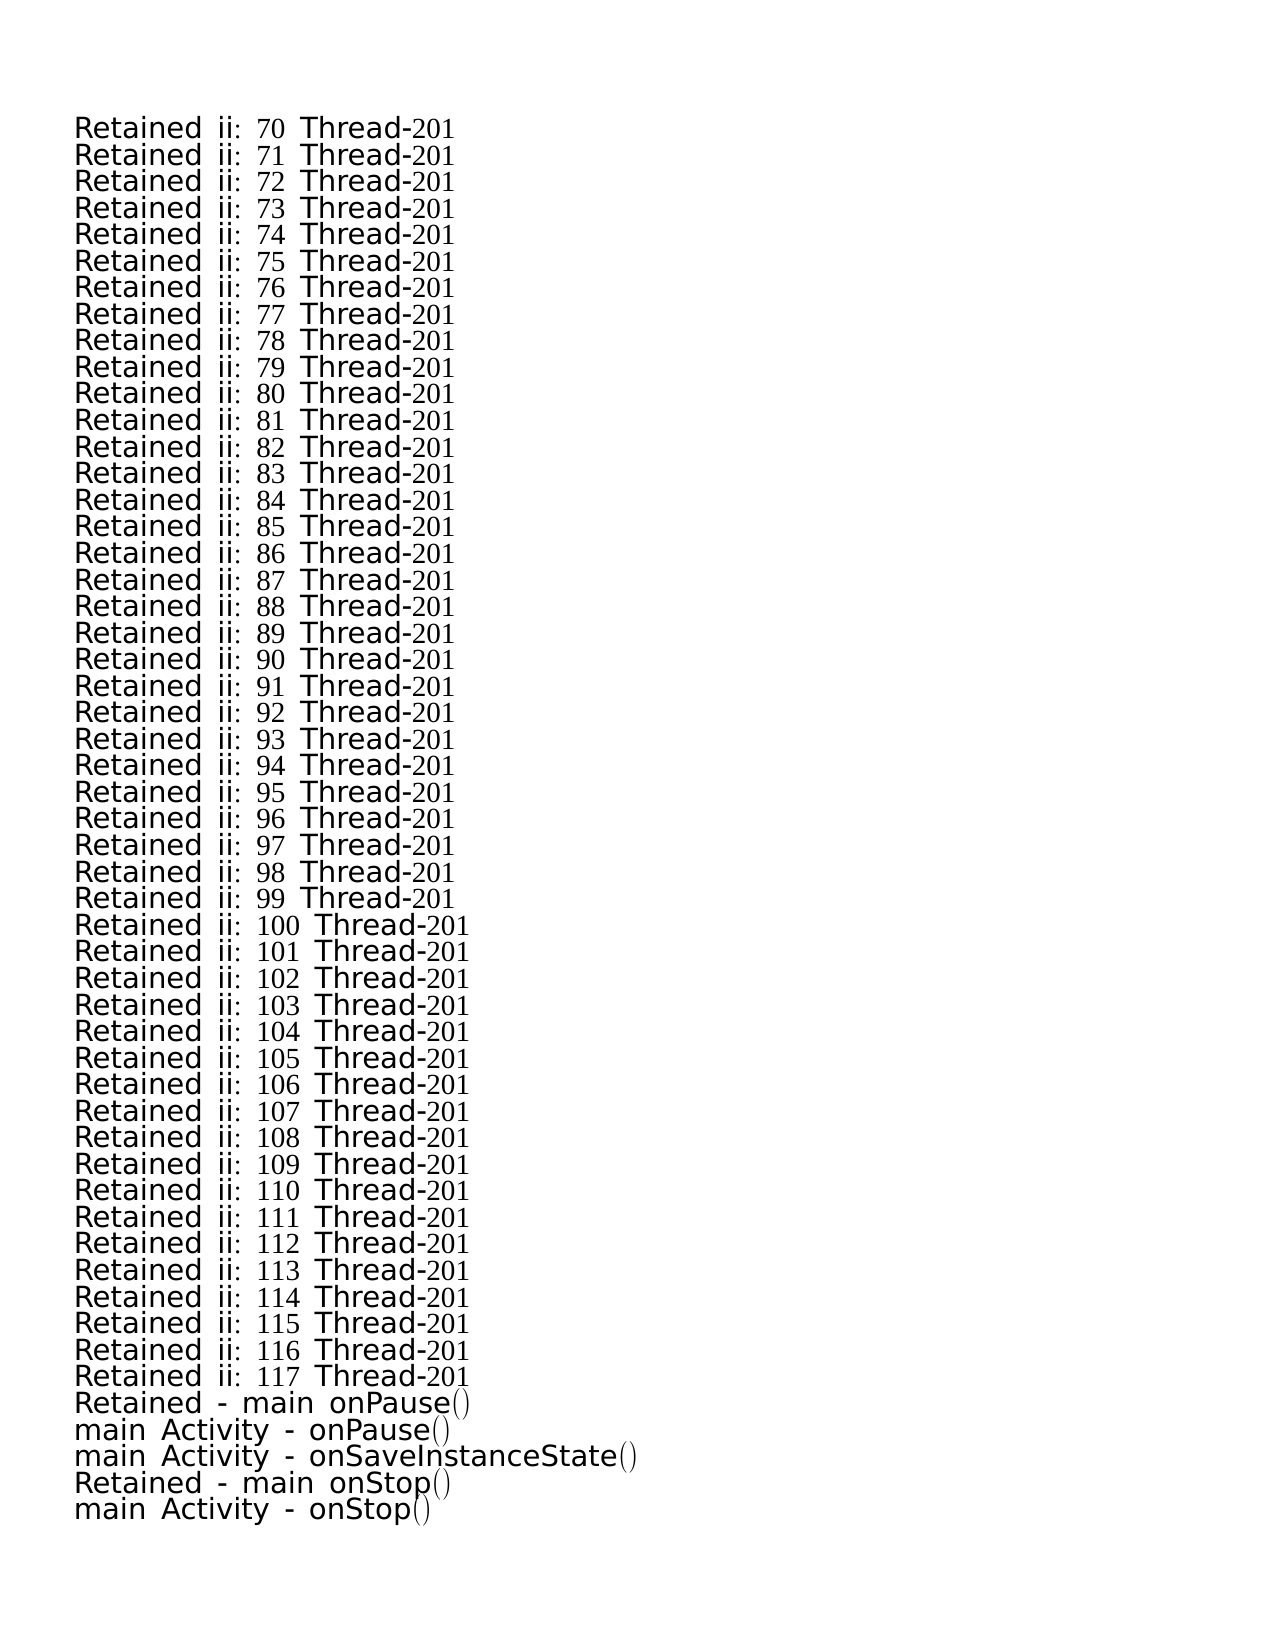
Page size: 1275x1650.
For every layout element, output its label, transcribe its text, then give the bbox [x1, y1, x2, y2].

text Retained ii: 117 Thread-201 [73, 1367, 1201, 1393]
text Retained ii: 104 Thread-201 [73, 1021, 1201, 1048]
text Retained - main onStop() [73, 1473, 1201, 1499]
text Retained ii: 99 Thread-201 [73, 888, 1201, 915]
text Retained ii: 90 Thread-201 [73, 649, 1201, 676]
text Retained ii: 70 Thread-201 [73, 118, 1201, 145]
text Retained ii: 79 Thread-201 [73, 357, 1201, 384]
text Retained ii: 115 Thread-201 [73, 1313, 1201, 1340]
text Retained ii: 109 Thread-201 [73, 1154, 1201, 1181]
text main Activity - onStop() [73, 1499, 1201, 1526]
text Retained ii: 101 Thread-201 [73, 942, 1201, 968]
text Retained ii: 114 Thread-201 [73, 1287, 1201, 1313]
text main Activity - onPause() [73, 1420, 1201, 1446]
text Retained ii: 116 Thread-201 [73, 1340, 1201, 1367]
text Retained ii: 88 Thread-201 [73, 596, 1201, 623]
text Retained ii: 75 Thread-201 [73, 251, 1201, 277]
text Retained - main onPause() [73, 1393, 1201, 1420]
text Retained ii: 85 Thread-201 [73, 517, 1201, 543]
text Retained ii: 87 Thread-201 [73, 570, 1201, 596]
text Retained ii: 71 Thread-201 [73, 145, 1201, 171]
text Retained ii: 98 Thread-201 [73, 862, 1201, 888]
text Retained ii: 92 Thread-201 [73, 702, 1201, 729]
text Retained ii: 95 Thread-201 [73, 782, 1201, 809]
text Retained ii: 97 Thread-201 [73, 835, 1201, 862]
text Retained ii: 110 Thread-201 [73, 1181, 1201, 1207]
text Retained ii: 112 Thread-201 [73, 1234, 1201, 1260]
text Retained ii: 76 Thread-201 [73, 277, 1201, 304]
text Retained ii: 103 Thread-201 [73, 995, 1201, 1021]
text Retained ii: 72 Thread-201 [73, 171, 1201, 198]
text Retained ii: 106 Thread-201 [73, 1074, 1201, 1101]
text Retained ii: 111 Thread-201 [73, 1207, 1201, 1234]
text main Activity - onSaveInstanceState() [73, 1446, 1201, 1473]
text Retained ii: 83 Thread-201 [73, 463, 1201, 490]
text Retained ii: 105 Thread-201 [73, 1048, 1201, 1074]
text Retained ii: 81 Thread-201 [73, 410, 1201, 437]
text Retained ii: 113 Thread-201 [73, 1260, 1201, 1287]
text Retained ii: 73 Thread-201 [73, 198, 1201, 224]
text Retained ii: 100 Thread-201 [73, 915, 1201, 942]
text Retained ii: 91 Thread-201 [73, 676, 1201, 702]
text Retained ii: 102 Thread-201 [73, 968, 1201, 995]
text Retained ii: 108 Thread-201 [73, 1127, 1201, 1154]
text Retained ii: 78 Thread-201 [73, 331, 1201, 357]
text Retained ii: 86 Thread-201 [73, 543, 1201, 570]
text Retained ii: 77 Thread-201 [73, 304, 1201, 331]
text Retained ii: 84 Thread-201 [73, 490, 1201, 517]
text Retained ii: 89 Thread-201 [73, 623, 1201, 649]
text Retained ii: 96 Thread-201 [73, 809, 1201, 835]
text Retained ii: 74 Thread-201 [73, 224, 1201, 251]
text Retained ii: 82 Thread-201 [73, 437, 1201, 463]
text Retained ii: 80 Thread-201 [73, 384, 1201, 410]
text Retained ii: 107 Thread-201 [73, 1101, 1201, 1127]
text Retained ii: 93 Thread-201 [73, 729, 1201, 756]
text Retained ii: 94 Thread-201 [73, 756, 1201, 782]
